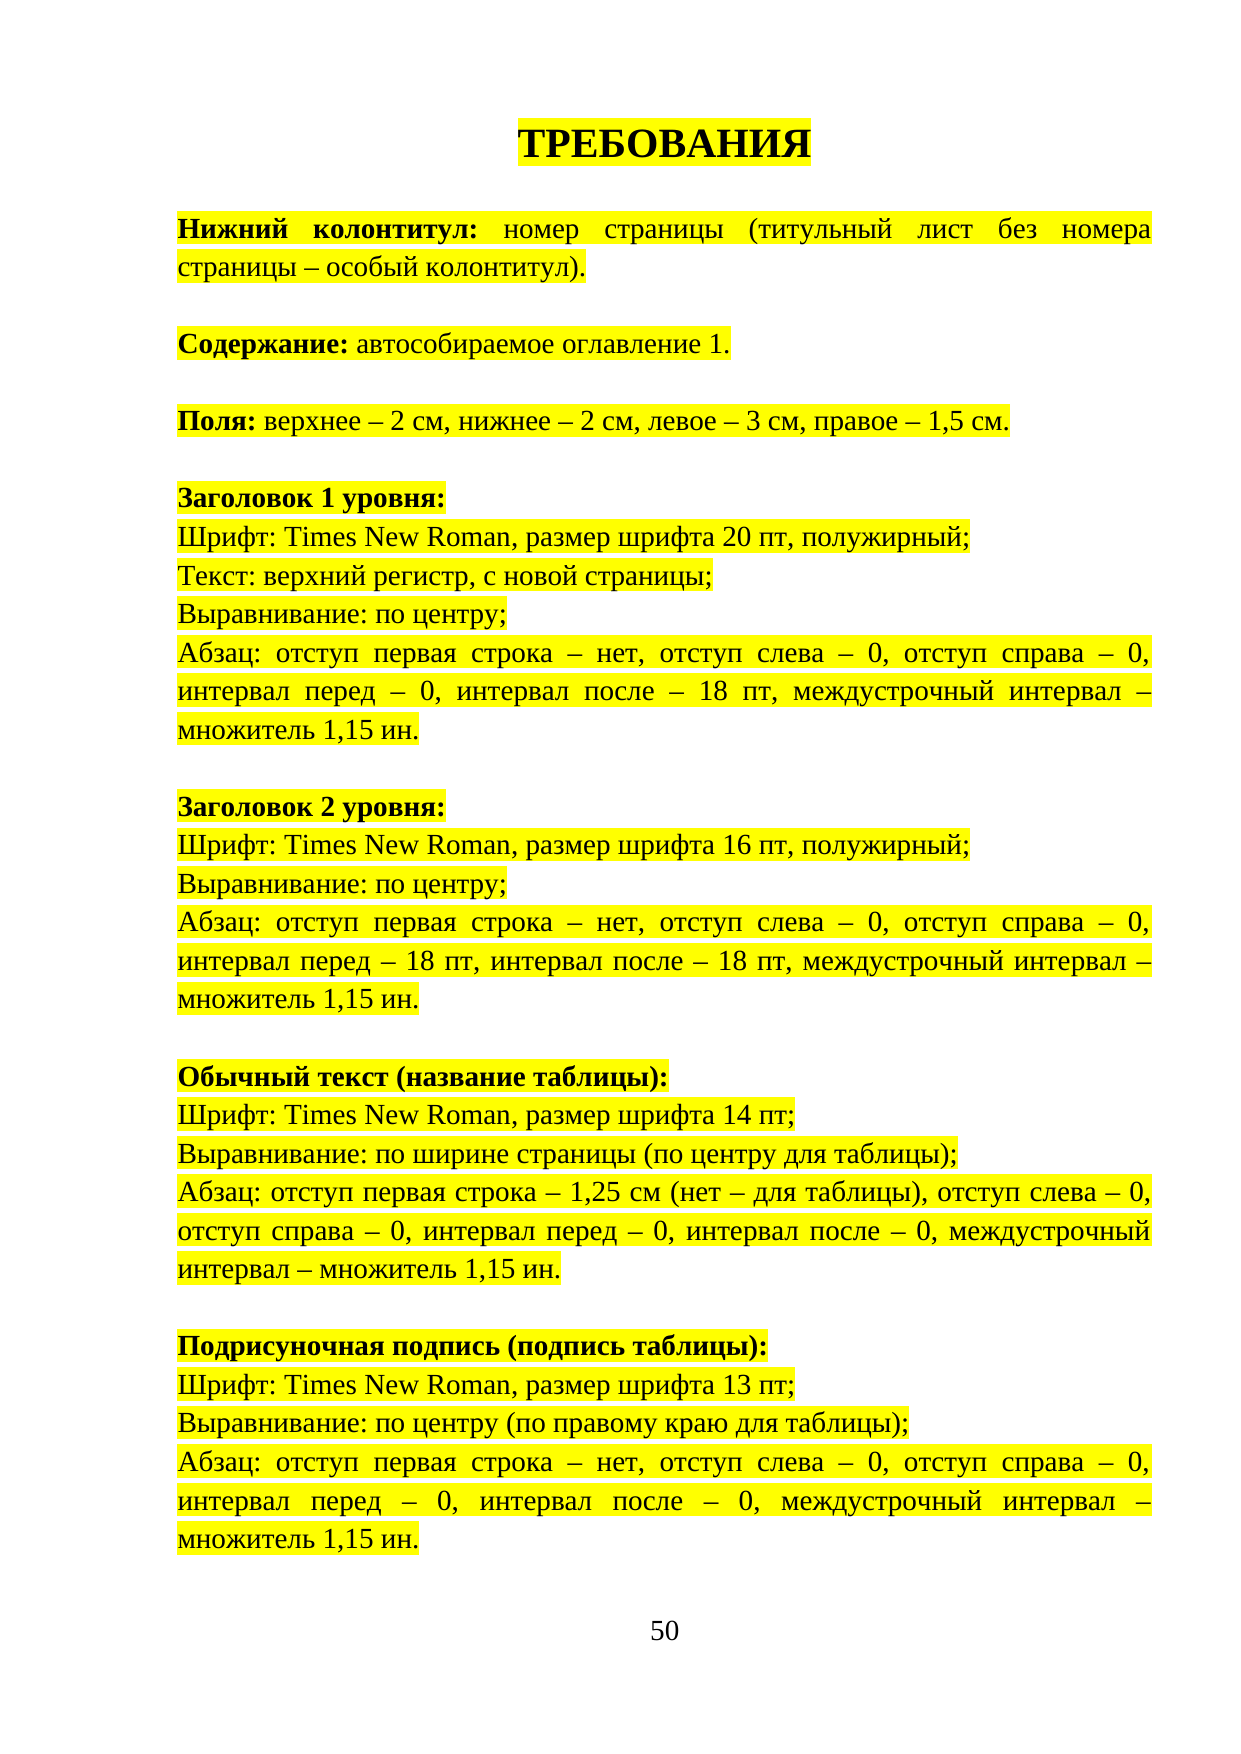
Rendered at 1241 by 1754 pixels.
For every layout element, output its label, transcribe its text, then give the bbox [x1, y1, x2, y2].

text Шрифт: Times New Roman, размер шрифта 20 пт, полужирный; [177, 519, 1152, 553]
text Шрифт: Times New Roman, размер шрифта 16 пт, полужирный; [177, 827, 1152, 861]
text Абзац: отступ первая строка – 1,25 см (нет – для таблицы), отступ слева – 0, отступ справа – 0, интервал перед – 0, интервал после – 0, междустрочный интервал – множитель 1,15 ин. [177, 1174, 1152, 1285]
text Выравнивание: по центру (по правому краю для таблицы); [177, 1406, 1152, 1439]
text Заголовок 1 уровня: [177, 481, 1152, 514]
text Обычный текст (название таблицы): [177, 1059, 1152, 1092]
text Выравнивание: по ширине страницы (по центру для таблицы); [177, 1136, 1152, 1169]
text ТРЕБОВАНИЯ [177, 118, 1152, 166]
text Заголовок 2 уровня: [177, 789, 1152, 822]
text Выравнивание: по центру; [177, 866, 1152, 899]
text Абзац: отступ первая строка – нет, отступ слева – 0, отступ справа – 0, интервал перед – 0, интервал после – 0, междустрочный интервал – множитель 1,15 ин. [177, 1444, 1152, 1555]
text Абзац: отступ первая строка – нет, отступ слева – 0, отступ справа – 0, интервал перед – 18 пт, интервал после – 18 пт, междустрочный интервал – множитель 1,15 ин. [177, 904, 1152, 1015]
text Абзац: отступ первая строка – нет, отступ слева – 0, отступ справа – 0, интервал перед – 0, интервал после – 18 пт, междустрочный интервал – множитель 1,15 ин. [177, 635, 1152, 745]
text Шрифт: Times New Roman, размер шрифта 14 пт; [177, 1097, 1152, 1131]
text Содержание: автособираемое оглавление 1. [177, 326, 1152, 360]
text Выравнивание: по центру; [177, 596, 1152, 630]
text Текст: верхний регистр, с новой страницы; [177, 558, 1152, 591]
text Поля: верхнее – 2 см, нижнее – 2 см, левое – 3 см, правое – 1,5 см. [177, 403, 1152, 437]
text Шрифт: Times New Roman, размер шрифта 13 пт; [177, 1367, 1152, 1401]
text Нижний колонтитул: номер страницы (титульный лист без номера страницы – особый колонтитул). [177, 211, 1152, 283]
text Подрисуночная подпись (подпись таблицы): [177, 1328, 1152, 1362]
